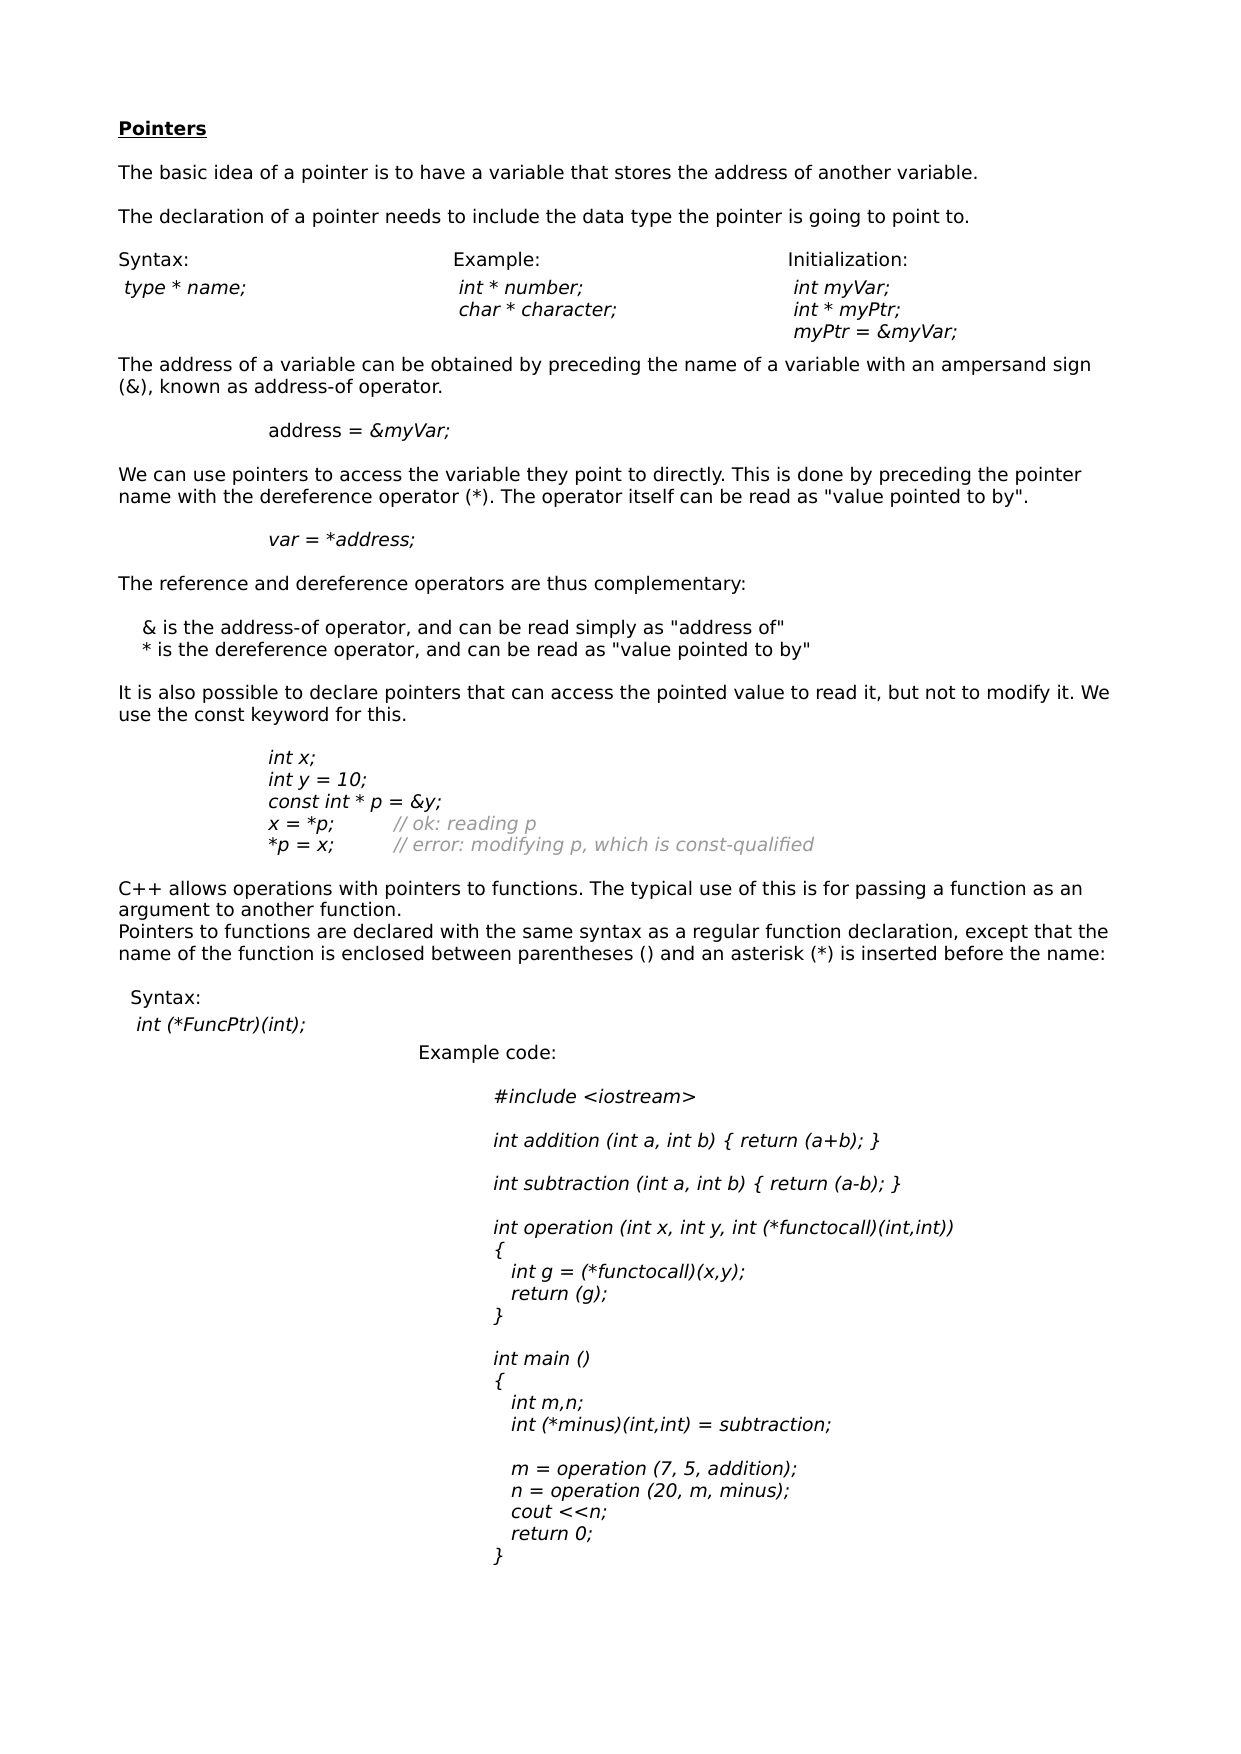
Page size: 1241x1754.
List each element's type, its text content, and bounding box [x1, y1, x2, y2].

text int y = 10; [118, 769, 1122, 791]
table_header Example: [453, 249, 788, 271]
text Pointers [118, 118, 1122, 140]
text int operation (int x, int y, int (*functocall)(int,int)) [118, 1217, 1122, 1239]
text int addition (int a, int b) { return (a+b); } [118, 1130, 1122, 1152]
text address = &myVar; [118, 420, 1122, 442]
text & is the address-of operator, and can be read simply as "address of" [118, 617, 1122, 639]
text #include <iostream> [118, 1086, 1122, 1108]
text var = *address; [118, 529, 1122, 551]
text m = operation (7, 5, addition); [118, 1458, 1122, 1480]
table_cell int myVar; int * myPtr; myPtr = &myVar; [789, 271, 1121, 352]
text return (g); [118, 1283, 1122, 1305]
text The declaration of a pointer needs to include the data type the pointer is going to point to. [118, 206, 1122, 227]
text { [118, 1239, 1122, 1261]
text } [118, 1305, 1122, 1327]
text It is also possible to declare pointers that can access the pointed value to read it, but not to modify it. We use the const keyword for this. [118, 682, 1122, 726]
table_header Syntax: [118, 249, 453, 271]
text int (*minus)(int,int) = subtraction; [118, 1414, 1122, 1436]
table_header Initialization: [788, 249, 1121, 271]
text { [118, 1370, 1122, 1392]
text int g = (*functocall)(x,y); [118, 1261, 1122, 1283]
text The address of a variable can be obtained by preceding the name of a variable with an ampersand sign (&), known as address-of operator. [118, 354, 1122, 398]
text * is the dereference operator, and can be read as "value pointed to by" [118, 639, 1122, 661]
table_cell int (*FuncPtr)(int); [131, 1009, 318, 1042]
text x = *p; // ok: reading p [118, 812, 1122, 834]
text Pointers to functions are declared with the same syntax as a regular function declaration, except that the name of the function is enclosed between parentheses () and an asterisk (*) is inserted before the name: [118, 921, 1122, 965]
text int x; [118, 747, 1122, 769]
text return 0; [118, 1523, 1122, 1545]
text Example code: [118, 1042, 1122, 1064]
text n = operation (20, m, minus); [118, 1480, 1122, 1502]
text C++ allows operations with pointers to functions. The typical use of this is for passing a function as an argument to another function. [118, 877, 1122, 921]
text const int * p = &y; [118, 791, 1122, 812]
table_cell int * number; char * character; [454, 271, 788, 352]
text The basic idea of a pointer is to have a variable that stores the address of another variable. [118, 162, 1122, 184]
table_cell type * name; [119, 271, 452, 352]
text int main () [118, 1348, 1122, 1370]
text } [118, 1545, 1122, 1567]
text We can use pointers to access the variable they point to directly. This is done by preceding the pointer name with the dereference operator (*). The operator itself can be read as "value pointed to by". [118, 464, 1122, 507]
table_header Syntax: [130, 987, 318, 1009]
text int m,n; [118, 1392, 1122, 1414]
text *p = x; // error: modifying p, which is const-qualified [118, 834, 1122, 856]
text The reference and dereference operators are thus complementary: [118, 573, 1122, 595]
text cout <<n; [118, 1502, 1122, 1523]
text int subtraction (int a, int b) { return (a-b); } [118, 1173, 1122, 1195]
